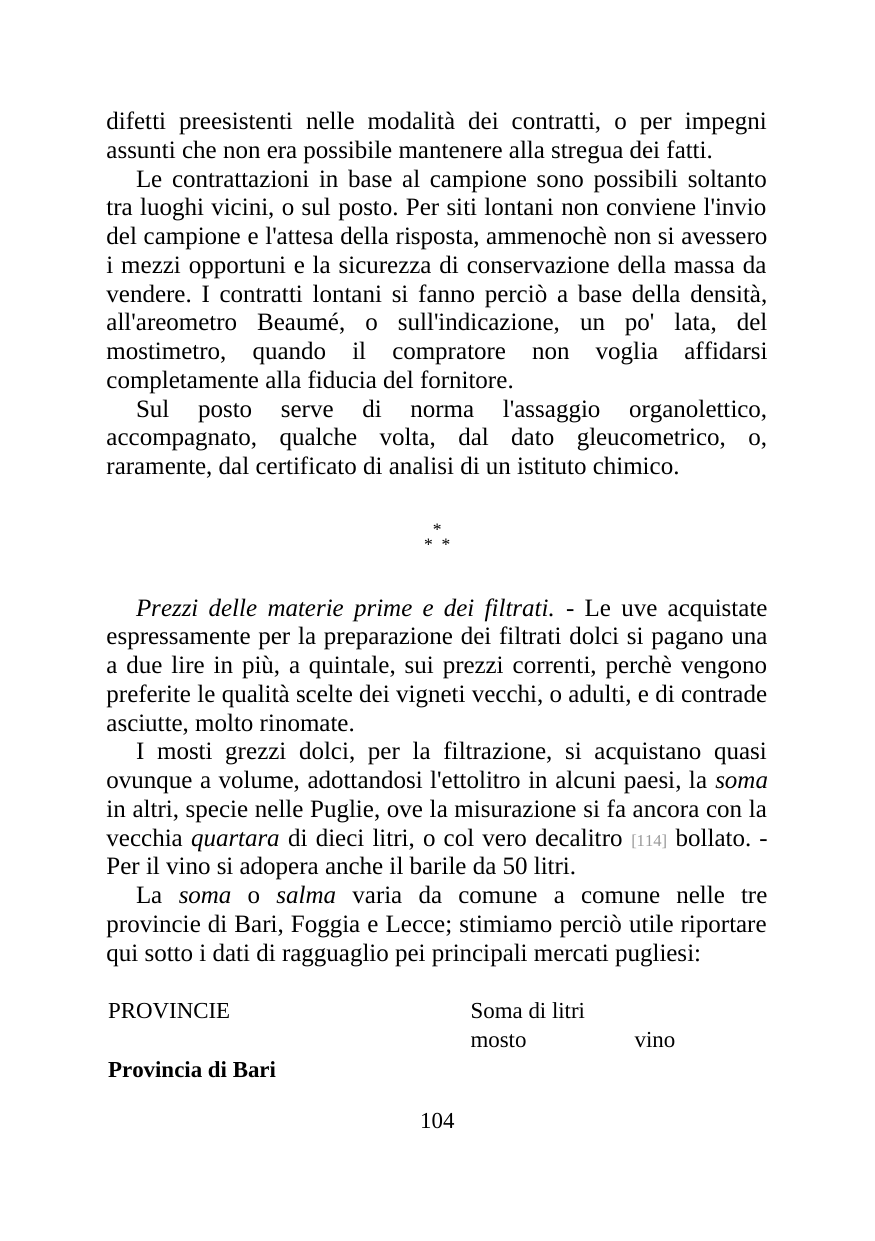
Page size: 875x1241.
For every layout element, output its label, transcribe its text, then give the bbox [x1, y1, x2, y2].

text Sul posto serve di norma l'assaggio organolettico, accompagnato, qualche volta, dal dato gleucometrico, o, raramente, dal certificato di analisi di un istituto chimico. [106, 394, 768, 480]
table_cell [106, 1025, 469, 1054]
text I mosti grezzi dolci, per la filtrazione, si acquistano quasi ovunque a volume, adottandosi l'ettolitro in alcuni paesi, la soma in altri, specie nelle Puglie, ove la misurazione si fa ancora con la vecchia quartara di dieci litri, o col vero decalitro [114] bollato. - Per il vino si adopera anche il barile da 50 litri. [106, 736, 768, 880]
text *** [106, 519, 768, 554]
table_header Soma di litri [469, 995, 768, 1024]
table_cell Provincia di Bari [106, 1054, 469, 1083]
text Le contrattazioni in base al campione sono possibili soltanto tra luoghi vicini, o sul posto. Per siti lontani non conviene l'invio del campione e l'attesa della risposta, ammenochè non si avessero i mezzi opportuni e la sicurezza di conservazione della massa da vendere. I contratti lontani si fanno perciò a base della densità, all'areometro Beaumé, o sull'indicazione, un po' lata, del mostimetro, quando il compratore non voglia affidarsi completamente alla fiducia del fornitore. [106, 164, 768, 394]
text Prezzi delle materie prime e dei filtrati. - Le uve acquistate espressamente per la preparazione dei filtrati dolci si pagano una a due lire in più, a quintale, sui prezzi correnti, perchè vengono preferite le qualità scelte dei vigneti vecchi, o adulti, e di contrade asciutte, molto rinomate. [106, 593, 768, 736]
table_cell [469, 1054, 633, 1083]
text La soma o salma varia da comune a comune nelle tre provincie di Bari, Foggia e Lecce; stimiamo perciò utile riportare qui sotto i dati di ragguaglio pei principali mercati pugliesi: [106, 880, 768, 966]
table_cell mosto [469, 1025, 633, 1054]
table_cell [633, 1054, 768, 1083]
table_header PROVINCIE [106, 995, 469, 1024]
text difetti preesistenti nelle modalità dei contratti, o per impegni assunti che non era possibile mantenere alla stregua dei fatti. [106, 106, 768, 164]
table_cell vino [633, 1025, 768, 1054]
